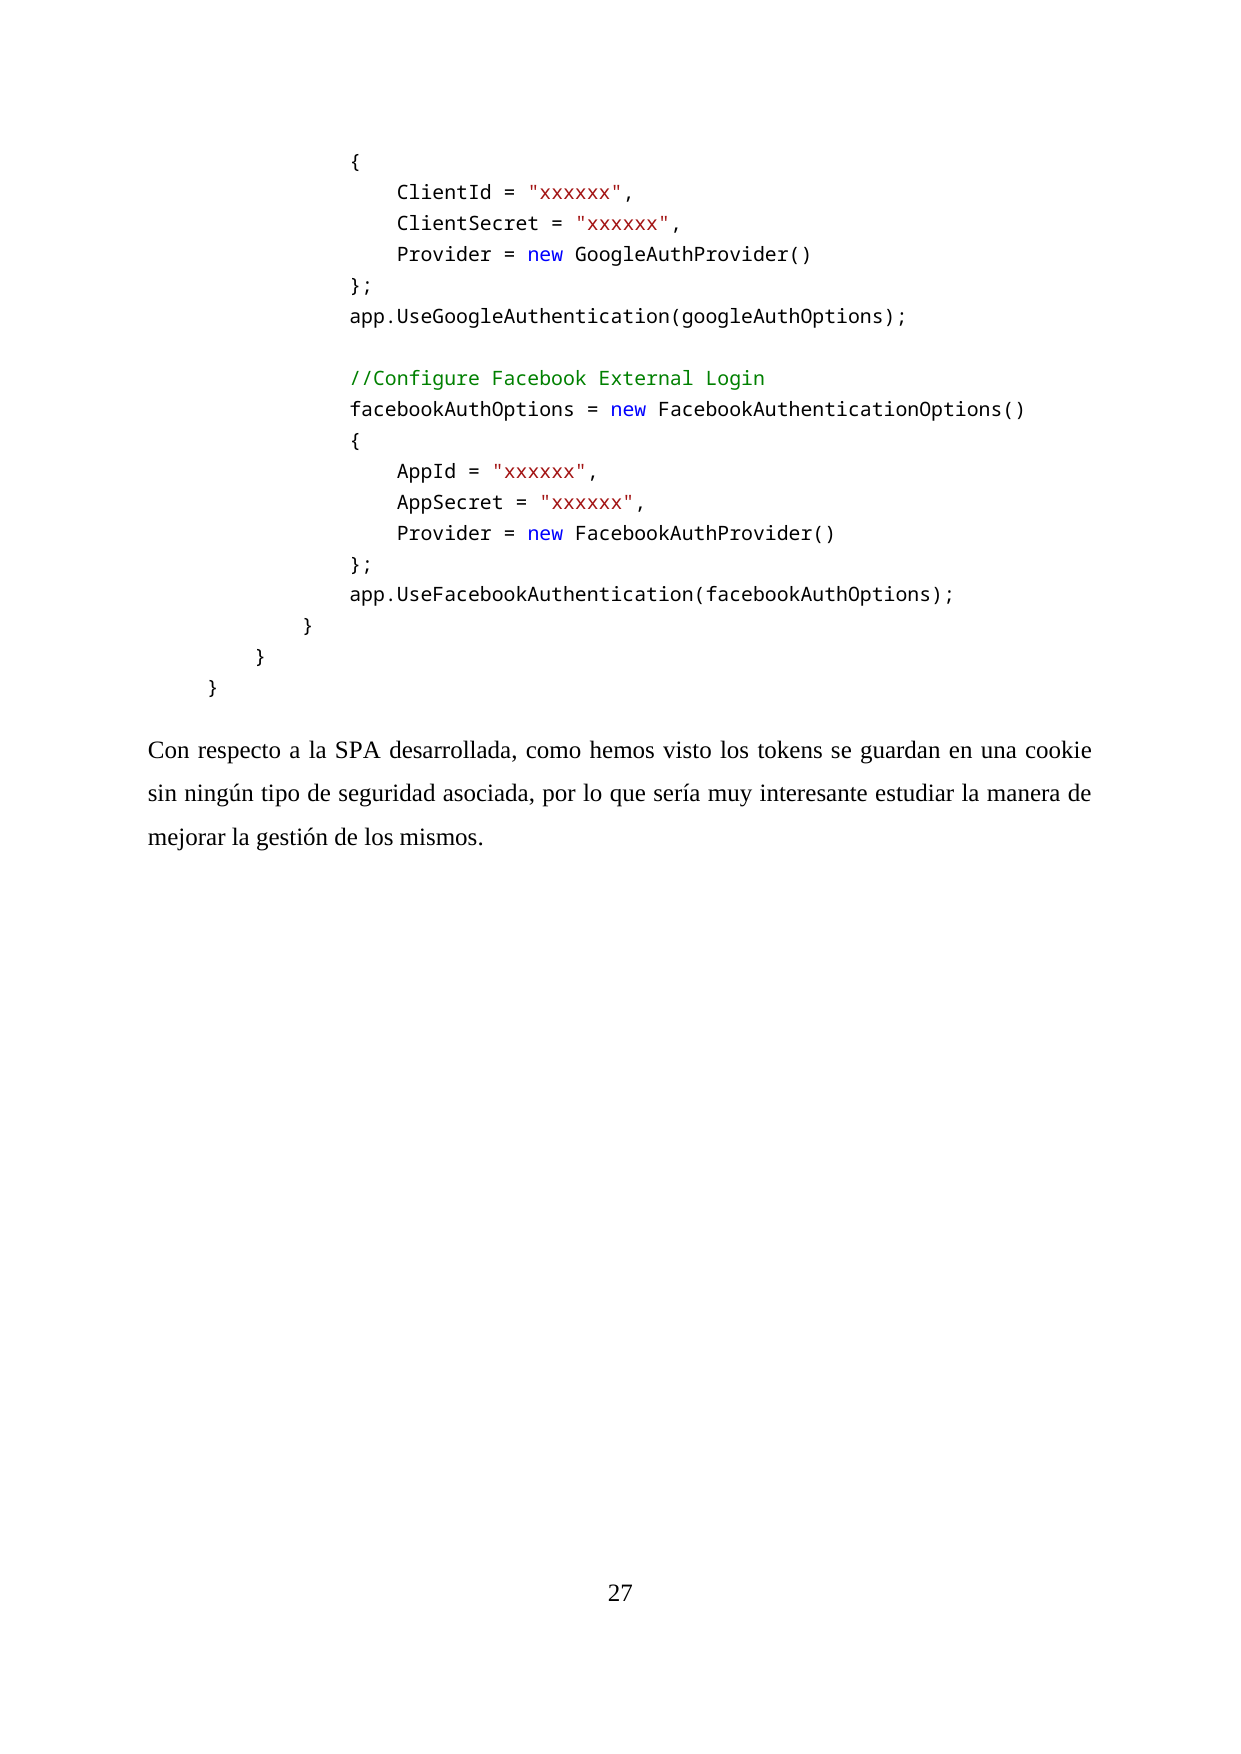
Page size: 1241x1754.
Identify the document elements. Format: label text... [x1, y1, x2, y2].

text ClientSecret = "xxxxxx", [207, 209, 1093, 236]
text } [207, 612, 1093, 639]
text facebookAuthOptions = new FacebookAuthenticationOptions() [207, 395, 1093, 422]
text { [207, 426, 1093, 453]
text app.UseFacebookAuthentication(facebookAuthOptions); [207, 581, 1093, 608]
text Provider = new FacebookAuthProvider() [207, 519, 1093, 546]
text AppSecret = "xxxxxx", [207, 488, 1093, 515]
text Provider = new GoogleAuthProvider() [207, 240, 1093, 267]
text { [207, 148, 1093, 174]
text } [207, 643, 1093, 669]
text //Configure Facebook External Login [207, 364, 1093, 391]
text } [207, 673, 1093, 701]
text AppId = "xxxxxx", [207, 457, 1093, 484]
text }; [207, 271, 1093, 298]
text Con respecto a la SPA desarrollada, como hemos visto los tokens se guardan en una cookie sin ningún tipo de seguridad asociada, por lo que sería muy interesante estudiar la manera de mejorar la gestión de los mismos. [148, 735, 1093, 850]
text }; [207, 550, 1093, 577]
text ClientId = "xxxxxx", [207, 178, 1093, 206]
text app.UseGoogleAuthentication(googleAuthOptions); [207, 302, 1093, 329]
